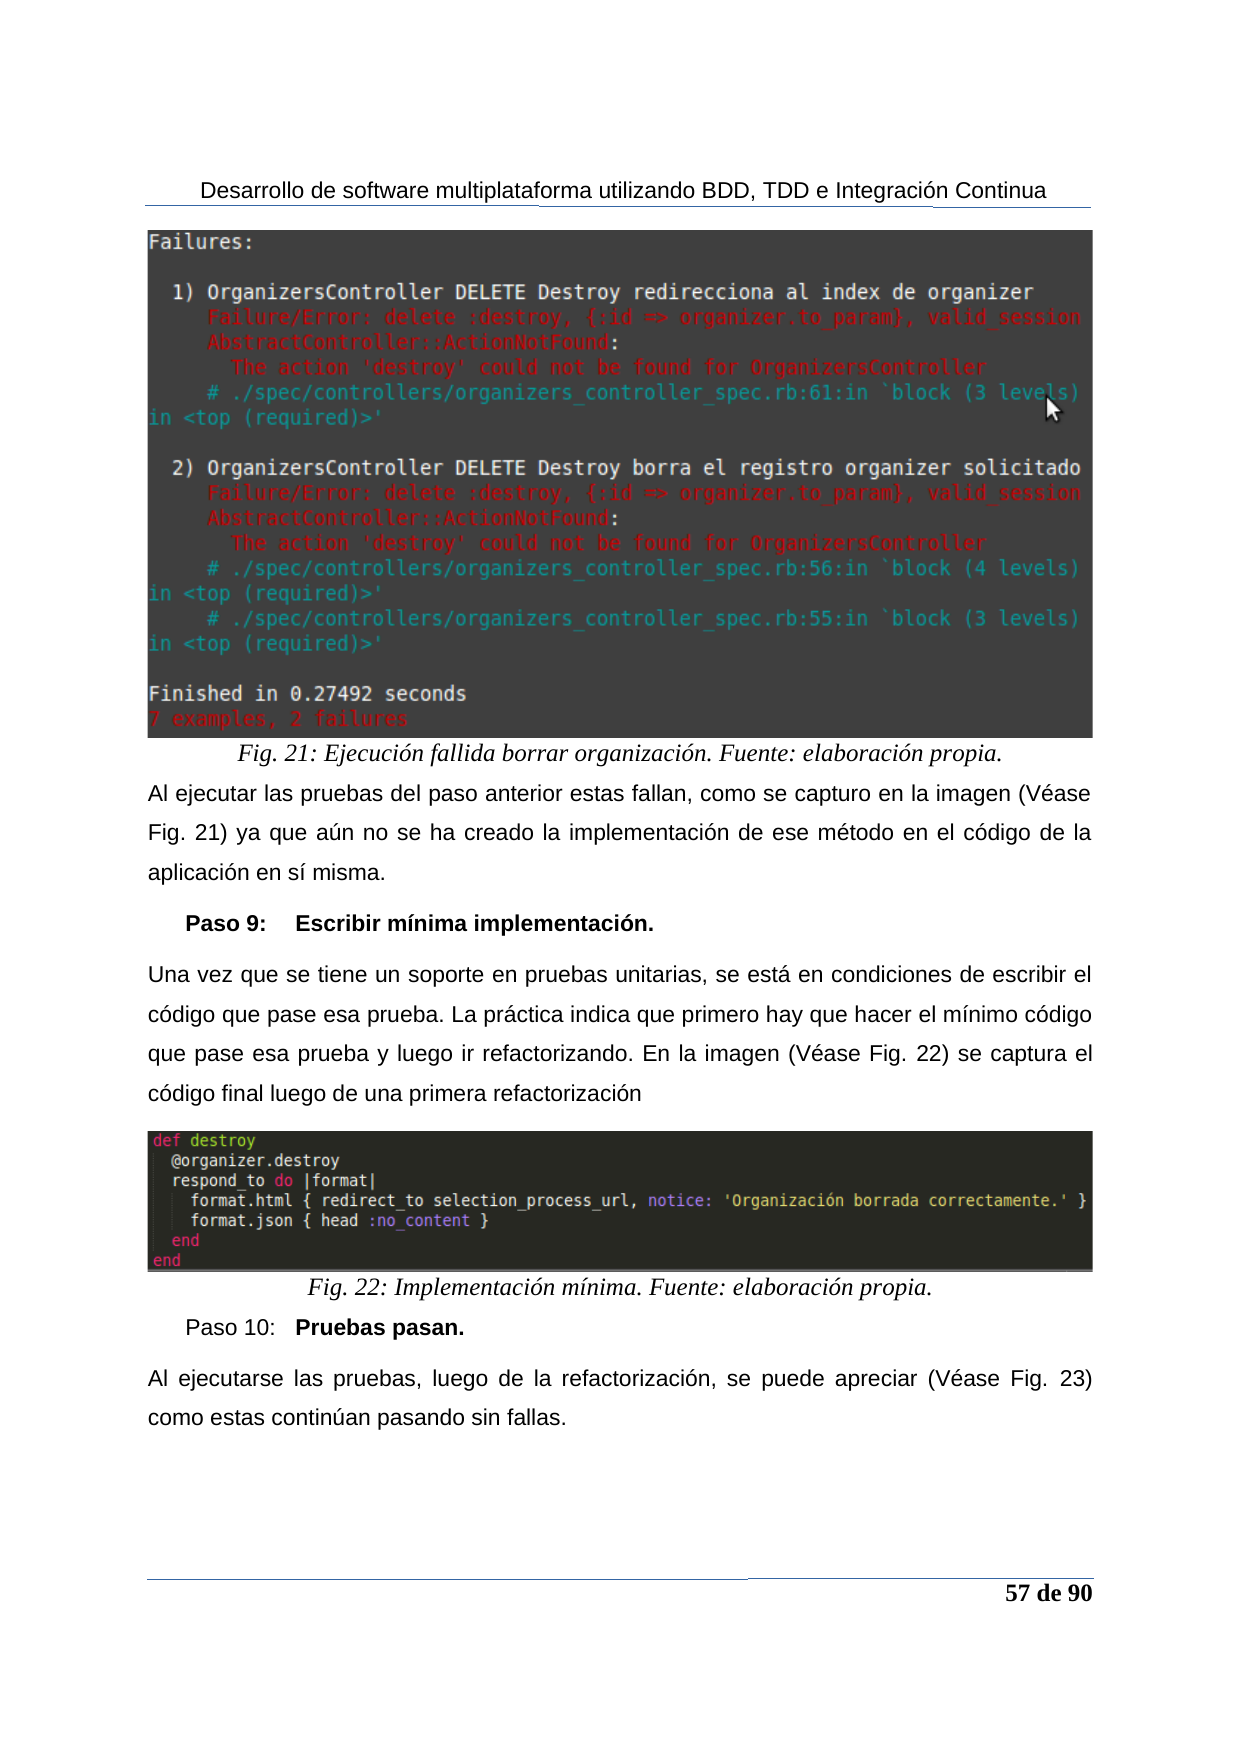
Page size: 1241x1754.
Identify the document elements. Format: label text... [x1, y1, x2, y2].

text Al ejecutarse las pruebas, luego de la refactorización, se puede apreciar (Véase Fig. 23) como estas continúan pasando sin fallas. [148, 1365, 1093, 1431]
picture [147, 1131, 1093, 1272]
list Al ejecutar las pruebas del paso anterior estas fallan, como se capturo en la imagen (Véase Fig. 21) ya que aún no se ha creado la implementación de ese método en el código de la aplicación en sí misma. [110, 218, 1093, 885]
text Una vez que se tiene un soporte en pruebas unitarias, se está en condiciones de escribir el código que pase esa prueba. La práctica indica que primero hay que hacer el mínimo código que pase esa prueba y luego ir refactorizando. En la imagen (Véase Fig. 22) se captura el código final luego de una primera refactorización [148, 961, 1093, 1106]
picture [147, 230, 1093, 738]
list Fig. 21: Ejecución fallida borrar organización. Fuente: elaboración propia. [148, 738, 1093, 767]
list Escribir mínima implementación. [185, 910, 1093, 936]
list Pruebas pasan. [185, 1300, 1093, 1340]
list [148, 1119, 1093, 1131]
list Fig. 22: Implementación mínima. Fuente: elaboración propia. [148, 1272, 1093, 1300]
